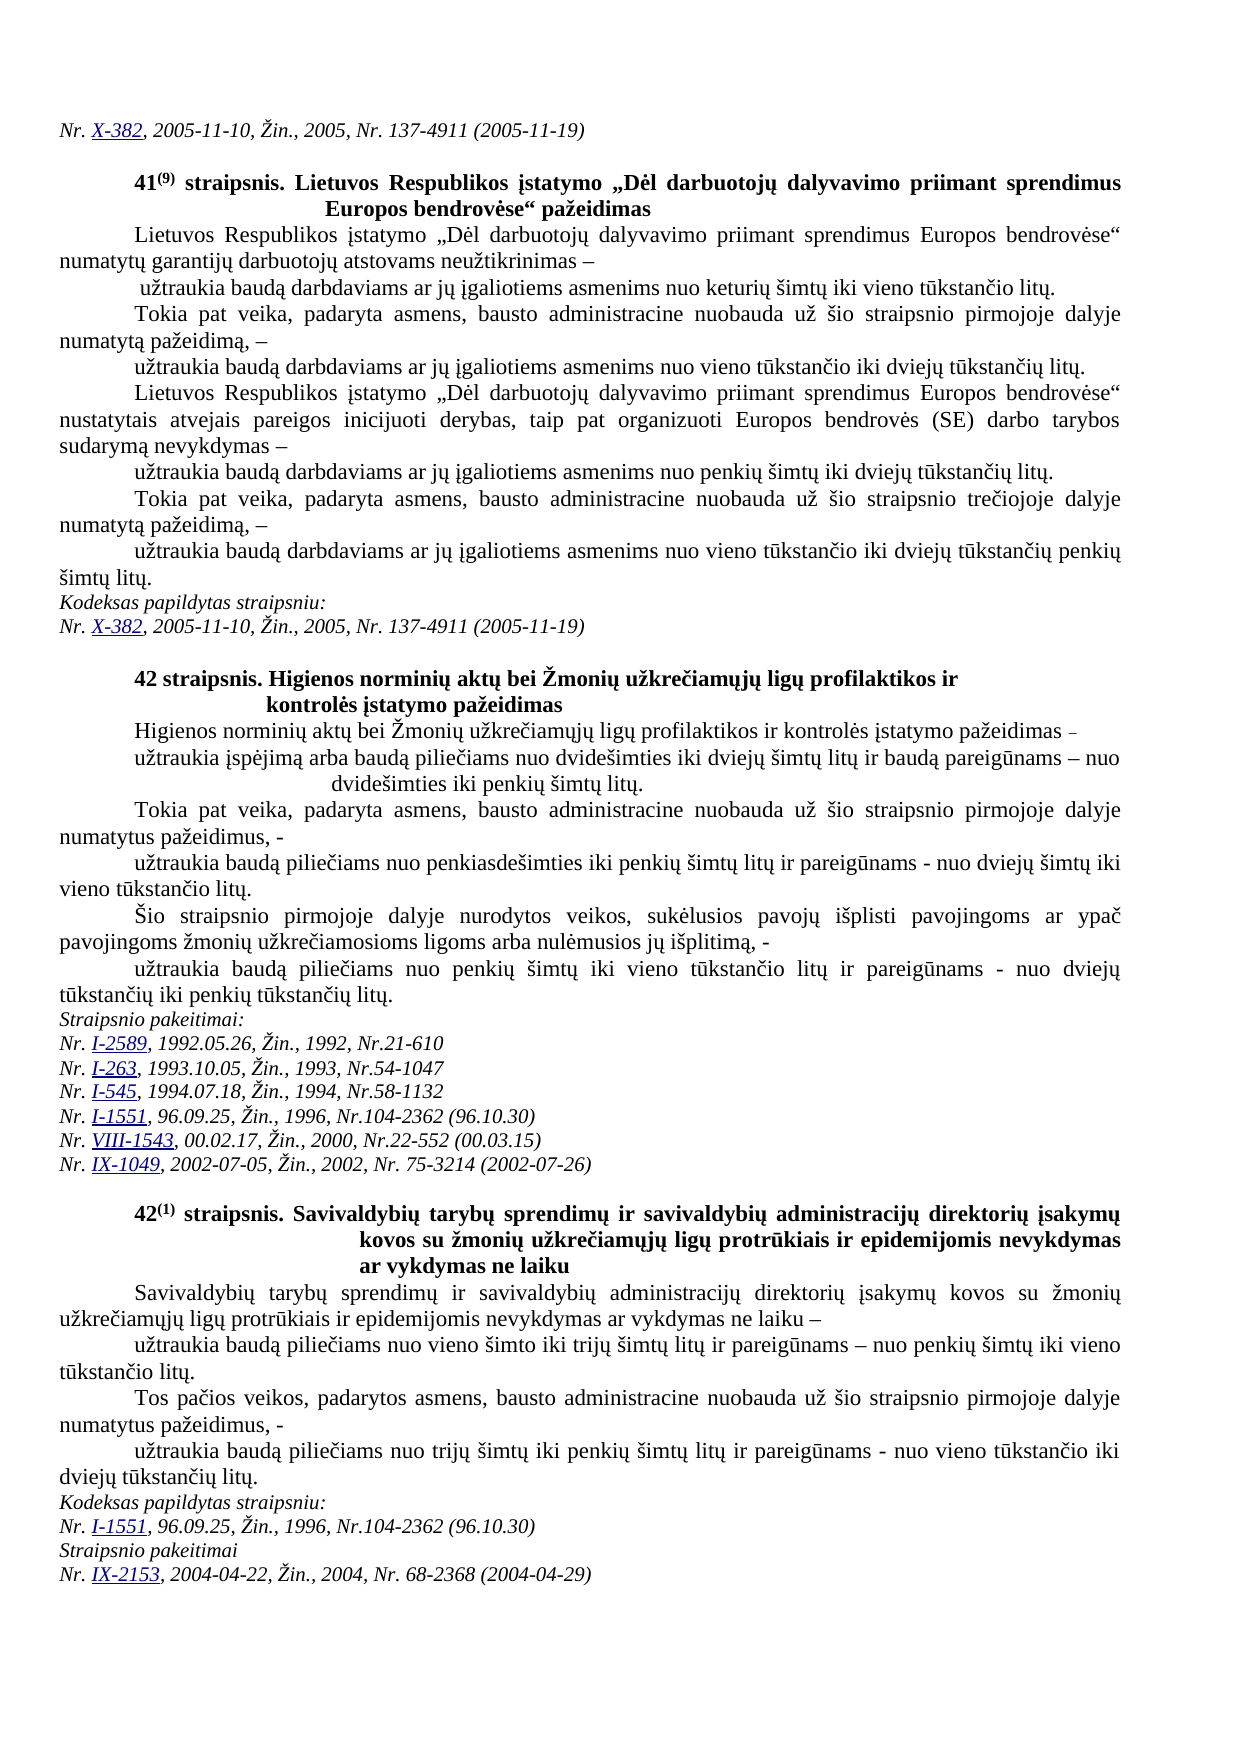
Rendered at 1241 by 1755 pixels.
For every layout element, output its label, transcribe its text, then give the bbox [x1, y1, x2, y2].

text Tokia pat veika, padaryta asmens, bausto administracine nuobauda už šio straipsnio pirmojoje dalyje numatytus pažeidimus, - [59, 796, 1122, 849]
text Nr. I-545, 1994.07.18, Žin., 1994, Nr.58-1132 [59, 1079, 1122, 1103]
text užtraukia baudą darbdaviams ar jų įgaliotiems asmenims nuo vieno tūkstančio iki dviejų tūkstančių penkių šimtų litų. [59, 537, 1122, 590]
text užtraukia įspėjimą arba baudą piliečiams nuo dvidešimties iki dviejų šimtų litų ir baudą pareigūnams – nuo dvidešimties iki penkių šimtų litų. [134, 744, 1122, 796]
text Tos pačios veikos, padarytos asmens, bausto administracine nuobauda už šio straipsnio pirmojoje dalyje numatytus pažeidimus, - [59, 1384, 1122, 1437]
text 41(9) straipsnis. Lietuvos Respublikos įstatymo „Dėl darbuotojų dalyvavimo priimant sprendimus Europos bendrovėse“ pažeidimas [134, 168, 1122, 221]
text užtraukia baudą piliečiams nuo penkių šimtų iki vieno tūkstančio litų ir pareigūnams - nuo dviejų tūkstančių iki penkių tūkstančių litų. [59, 954, 1122, 1007]
text Kodeksas papildytas straipsniu: [59, 590, 1122, 614]
text Šio straipsnio pirmojoje dalyje nurodytos veikos, sukėlusios pavojų išplisti pavojingoms ar ypač pavojingoms žmonių užkrečiamosioms ligoms arba nulėmusios jų išplitimą, - [59, 902, 1122, 954]
text užtraukia baudą piliečiams nuo trijų šimtų iki penkių šimtų litų ir pareigūnams - nuo vieno tūkstančio iki dviejų tūkstančių litų. [59, 1437, 1122, 1490]
text Straipsnio pakeitimai [59, 1538, 1122, 1562]
text Savivaldybių tarybų sprendimų ir savivaldybių administracijų direktorių įsakymų kovos su žmonių užkrečiamųjų ligų protrūkiais ir epidemijomis nevykdymas ar vykdymas ne laiku – [59, 1279, 1122, 1332]
text Nr. I-2589, 1992.05.26, Žin., 1992, Nr.21-610 [59, 1031, 1122, 1055]
text Nr. I-1551, 96.09.25, Žin., 1996, Nr.104-2362 (96.10.30) [59, 1103, 1122, 1128]
text Nr. IX-1049, 2002-07-05, Žin., 2002, Nr. 75-3214 (2002-07-26) [59, 1152, 1122, 1176]
text Kodeksas papildytas straipsniu: [59, 1490, 1122, 1514]
text kontrolės įstatymo pažeidimas [266, 691, 1122, 717]
text 42(1) straipsnis. Savivaldybių tarybų sprendimų ir savivaldybių administracijų direktorių įsakymų kovos su žmonių užkrečiamųjų ligų protrūkiais ir epidemijomis nevykdymas ar vykdymas ne laiku [134, 1200, 1122, 1279]
text užtraukia baudą darbdaviams ar jų įgaliotiems asmenims nuo vieno tūkstančio iki dviejų tūkstančių litų. [59, 353, 1122, 379]
text užtraukia baudą piliečiams nuo penkiasdešimties iki penkių šimtų litų ir pareigūnams - nuo dviejų šimtų iki vieno tūkstančio litų. [59, 849, 1122, 902]
text Tokia pat veika, padaryta asmens, bausto administracine nuobauda už šio straipsnio pirmojoje dalyje numatytą pažeidimą, – [59, 300, 1122, 353]
text Nr. I-1551, 96.09.25, Žin., 1996, Nr.104-2362 (96.10.30) [59, 1514, 1122, 1538]
text Straipsnio pakeitimai: [59, 1007, 1122, 1031]
text užtraukia baudą piliečiams nuo vieno šimto iki trijų šimtų litų ir pareigūnams – nuo penkių šimtų iki vieno tūkstančio litų. [59, 1332, 1122, 1384]
text Lietuvos Respublikos įstatymo „Dėl darbuotojų dalyvavimo priimant sprendimus Europos bendrovėse“ numatytų garantijų darbuotojų atstovams neužtikrinimas – [59, 221, 1122, 274]
text užtraukia baudą darbdaviams ar jų įgaliotiems asmenims nuo keturių šimtų iki vieno tūkstančio litų. [59, 274, 1122, 300]
text 42 straipsnis. Higienos norminių aktų bei Žmonių užkrečiamųjų ligų profilaktikos ir [134, 665, 1122, 691]
text Nr. X-382, 2005-11-10, Žin., 2005, Nr. 137-4911 (2005-11-19) [59, 118, 1122, 142]
text Higienos norminių aktų bei Žmonių užkrečiamųjų ligų profilaktikos ir kontrolės įstatymo pažeidimas _ [134, 717, 1122, 744]
text Nr. IX-2153, 2004-04-22, Žin., 2004, Nr. 68-2368 (2004-04-29) [59, 1562, 1122, 1586]
text Nr. VIII-1543, 00.02.17, Žin., 2000, Nr.22-552 (00.03.15) [59, 1128, 1122, 1152]
text Nr. X-382, 2005-11-10, Žin., 2005, Nr. 137-4911 (2005-11-19) [59, 614, 1122, 638]
text Lietuvos Respublikos įstatymo „Dėl darbuotojų dalyvavimo priimant sprendimus Europos bendrovėse“ nustatytais atvejais pareigos inicijuoti derybas, taip pat organizuoti Europos bendrovės (SE) darbo tarybos sudarymą nevykdymas – [59, 379, 1122, 458]
text Nr. I-263, 1993.10.05, Žin., 1993, Nr.54-1047 [59, 1055, 1122, 1079]
text užtraukia baudą darbdaviams ar jų įgaliotiems asmenims nuo penkių šimtų iki dviejų tūkstančių litų. [59, 458, 1122, 485]
text Tokia pat veika, padaryta asmens, bausto administracine nuobauda už šio straipsnio trečiojoje dalyje numatytą pažeidimą, – [59, 485, 1122, 537]
